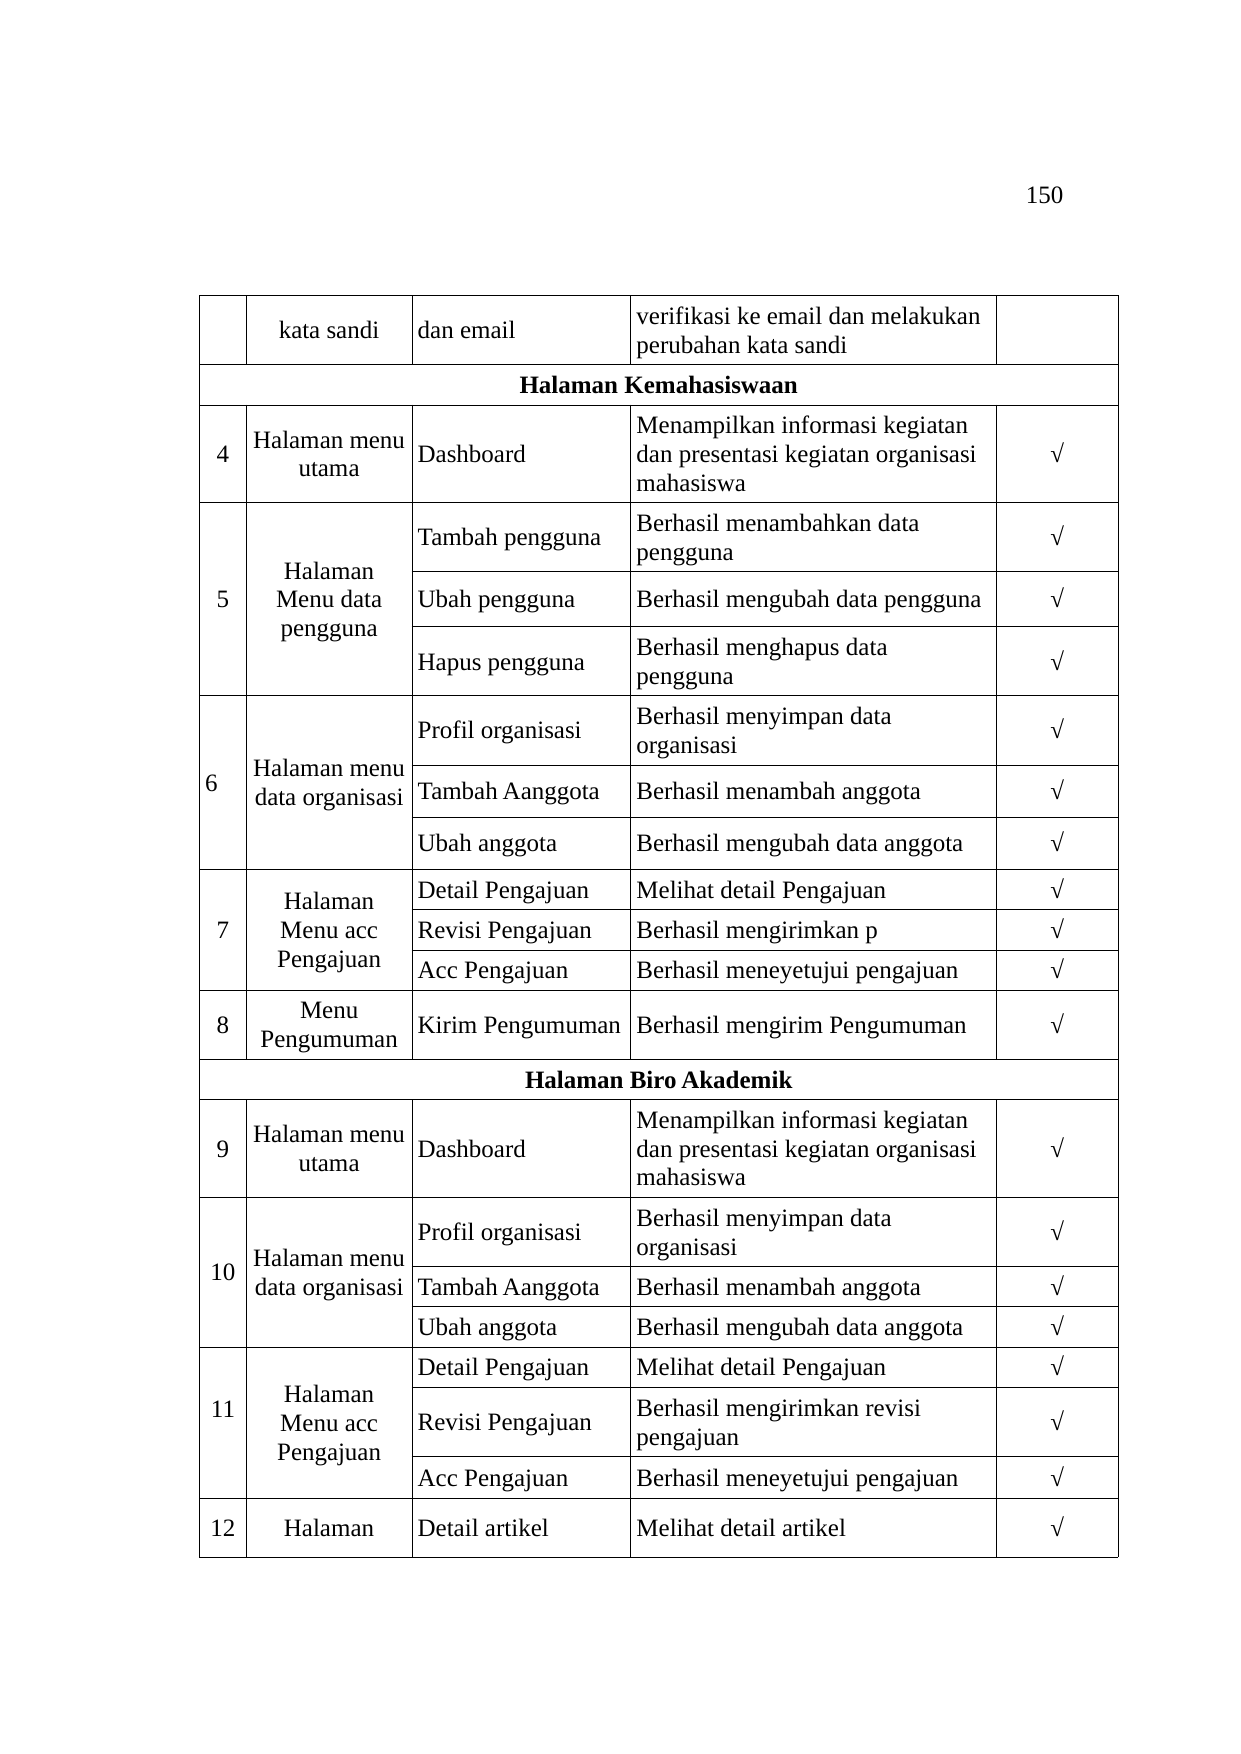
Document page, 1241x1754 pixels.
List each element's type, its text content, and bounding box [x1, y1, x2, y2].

table_cell Melihat detail Pengajuan [631, 1348, 996, 1387]
table_cell verifikasi ke email dan melakukan perubahan kata sandi [631, 296, 996, 364]
table_cell √ [997, 503, 1118, 571]
table_cell √ [997, 1267, 1118, 1306]
table_cell 12 [200, 1499, 246, 1557]
table_cell 5 [200, 503, 246, 695]
table_cell Hapus pengguna [413, 627, 630, 695]
table_cell 9 [200, 1100, 246, 1197]
table_cell √ [997, 406, 1118, 502]
table_cell Berhasil mengubah data pengguna [631, 572, 996, 626]
table_cell Menampilkan informasi kegiatan dan presentasi kegiatan organisasi mahasiswa [631, 406, 996, 502]
table_cell Acc Pengajuan [413, 1457, 630, 1498]
table_cell Halaman Biro Akademik [200, 1060, 1118, 1099]
table_cell Tambah Aanggota [413, 1267, 630, 1306]
table_cell √ [997, 870, 1118, 909]
table_cell Menu Pengumuman [247, 991, 412, 1059]
table_cell Profil organisasi [413, 1198, 630, 1266]
table_cell Berhasil menyimpan data organisasi [631, 696, 996, 764]
table_cell Berhasil mengirim Pengumuman [631, 991, 996, 1059]
table_cell kata sandi [247, 296, 412, 364]
table_cell Revisi Pengajuan [413, 1388, 630, 1456]
table_cell √ [997, 1100, 1118, 1197]
table_cell Tambah Aanggota [413, 766, 630, 817]
table_cell 4 [200, 406, 246, 502]
table_cell Halaman Menu acc Pengajuan [247, 1348, 412, 1498]
table_cell Berhasil meneyetujui pengajuan [631, 1457, 996, 1498]
table_cell 10 [200, 1198, 246, 1347]
table_cell Berhasil menghapus data pengguna [631, 627, 996, 695]
table_cell √ [997, 696, 1118, 764]
table_cell Berhasil menambah anggota [631, 766, 996, 817]
table_cell Ubah pengguna [413, 572, 630, 626]
table_cell 6 [200, 696, 246, 869]
table_cell Berhasil menambahkan data pengguna [631, 503, 996, 571]
table_cell √ [997, 991, 1118, 1059]
table_cell √ [997, 1307, 1118, 1347]
table_cell √ [997, 766, 1118, 817]
table_cell Halaman Menu acc Pengajuan [247, 870, 412, 990]
table_cell √ [997, 951, 1118, 990]
table_cell Ubah anggota [413, 818, 630, 869]
table_cell Berhasil menyimpan data organisasi [631, 1198, 996, 1266]
table_cell Halaman Menu data pengguna [247, 503, 412, 695]
table_cell √ [997, 1198, 1118, 1266]
table_cell Berhasil mengubah data anggota [631, 1307, 996, 1347]
table_cell 7 [200, 870, 246, 990]
table_cell Dashboard [413, 1100, 630, 1197]
table_cell Berhasil mengirimkan p [631, 910, 996, 949]
table_cell √ [997, 1499, 1118, 1557]
table_cell Profil organisasi [413, 696, 630, 764]
table_cell 11 [200, 1348, 246, 1498]
table_cell Melihat detail Pengajuan [631, 870, 996, 909]
table_cell Berhasil menambah anggota [631, 1267, 996, 1306]
table_cell Detail artikel [413, 1499, 630, 1557]
table_cell √ [997, 818, 1118, 869]
table_cell Halaman Kemahasiswaan [200, 365, 1118, 404]
table_cell Kirim Pengumuman [413, 991, 630, 1059]
table_cell Berhasil meneyetujui pengajuan [631, 951, 996, 990]
table_cell Berhasil mengubah data anggota [631, 818, 996, 869]
table_cell Menampilkan informasi kegiatan dan presentasi kegiatan organisasi mahasiswa [631, 1100, 996, 1197]
table_cell Dashboard [413, 406, 630, 502]
table_cell Halaman menu data organisasi [247, 696, 412, 869]
table_cell √ [997, 1348, 1118, 1387]
table_cell Halaman menu utama [247, 1100, 412, 1197]
table_cell Berhasil mengirimkan revisi pengajuan [631, 1388, 996, 1456]
table_cell √ [997, 910, 1118, 949]
table_cell Melihat detail artikel [631, 1499, 996, 1557]
table_cell √ [997, 572, 1118, 626]
table_cell dan email [413, 296, 630, 364]
table_cell [200, 296, 246, 364]
table_cell Ubah anggota [413, 1307, 630, 1347]
table_cell √ [997, 627, 1118, 695]
table_cell Acc Pengajuan [413, 951, 630, 990]
table_cell √ [997, 1457, 1118, 1498]
table_cell Revisi Pengajuan [413, 910, 630, 949]
table_cell 8 [200, 991, 246, 1059]
table_cell Detail Pengajuan [413, 1348, 630, 1387]
table_cell Halaman menu utama [247, 406, 412, 502]
table_cell [997, 296, 1118, 364]
table_cell Halaman [247, 1499, 412, 1557]
table_cell Halaman menu data organisasi [247, 1198, 412, 1347]
table_cell Tambah pengguna [413, 503, 630, 571]
table_cell Detail Pengajuan [413, 870, 630, 909]
table_cell √ [997, 1388, 1118, 1456]
